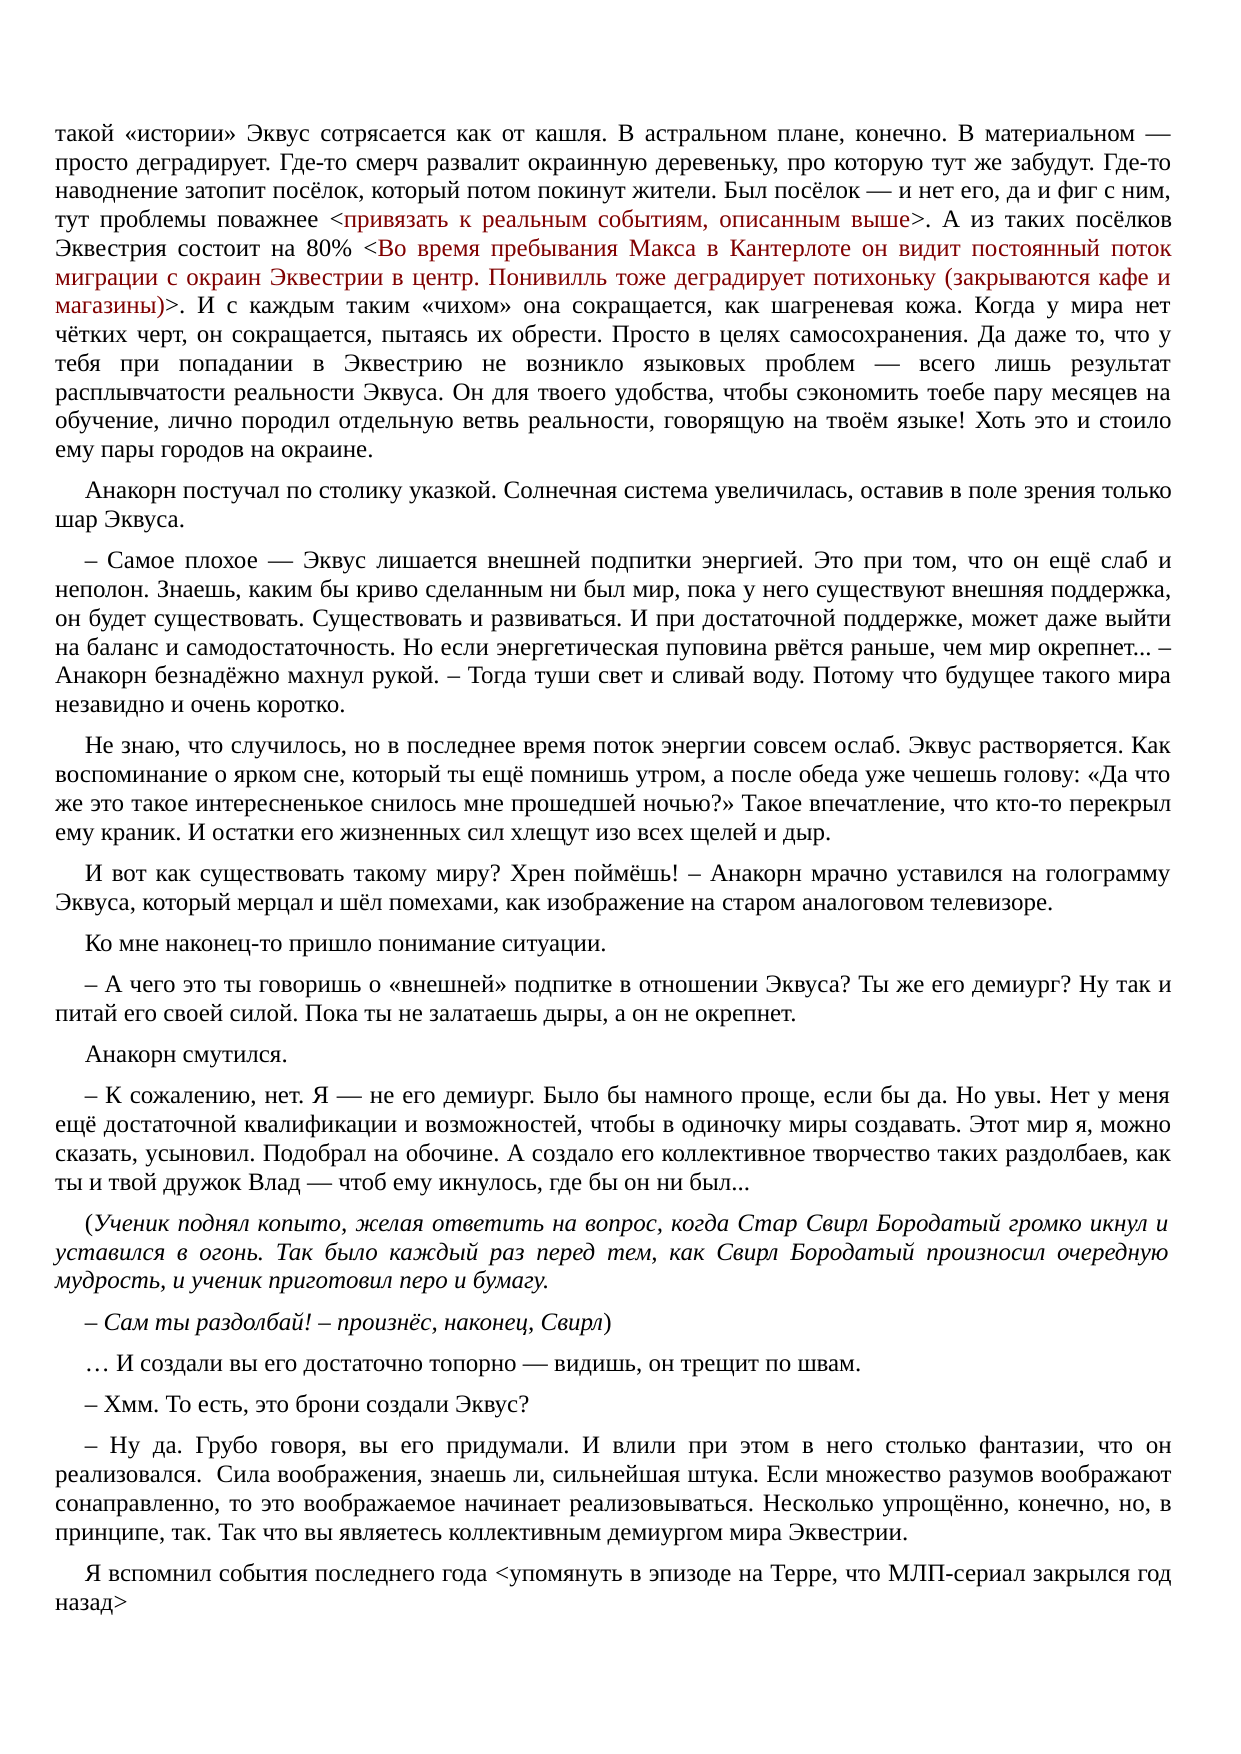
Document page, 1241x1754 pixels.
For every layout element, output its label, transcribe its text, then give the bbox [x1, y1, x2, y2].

text – К сожалению, нет. Я — не его демиург. Было бы намного проще, если бы да. Но увы. Нет у меня ещё достаточной квалификации и возможностей, чтобы в одиночку миры создавать. Этот мир я, можно сказать, усыновил. Подобрал на обочине. А создало его коллективное творчество таких раздолбаев, как ты и твой дружок Влад — чтоб ему икнулось, где бы он ни был... [55, 1081, 1172, 1196]
text – Ну да. Грубо говоря, вы его придумали. И влили при этом в него столько фантазии, что он реализовался. Сила воображения, знаешь ли, сильнейшая штука. Если множество разумов воображают сонаправленно, то это воображаемое начинает реализовываться. Несколько упрощённо, конечно, но, в принципе, так. Так что вы являетесь коллективным демиургом мира Эквестрии. [55, 1431, 1172, 1546]
text Анакорн смутился. [55, 1039, 1172, 1068]
text Я вспомнил события последнего года <упомянуть в эпизоде на Терре, что МЛП-сериал закрылся год назад> [55, 1558, 1172, 1616]
text – Сам ты раздолбай! – произнёс, наконец, Свирл) [55, 1307, 1172, 1336]
text такой «истории» Эквус сотрясается как от кашля. В астральном плане, конечно. В материальном — просто деградирует. Где-то смерч развалит окраинную деревеньку, про которую тут же забудут. Где-то наводнение затопит посёлок, который потом покинут жители. Был посёлок — и нет его, да и фиг с ним, тут проблемы поважнее <привязать к реальным событиям, описанным выше>. А из таких посёлков Эквестрия состоит на 80% <Во время пребывания Макса в Кантерлоте он видит постоянный поток миграции с окраин Эквестрии в центр. Понивилль тоже деградирует потихоньку (закрываются кафе и магазины)>. И с каждым таким «чихом» она сокращается, как шагреневая кожа. Когда у мира нет чётких черт, он сокращается, пытаясь их обрести. Просто в целях самосохранения. Да даже то, что у тебя при попадании в Эквестрию не возникло языковых проблем — всего лишь результат расплывчатости реальности Эквуса. Он для твоего удобства, чтобы сэкономить тоебе пару месяцев на обучение, лично породил отдельную ветвь реальности, говорящую на твоём языке! Хоть это и стоило ему пары городов на окраине. [55, 118, 1172, 463]
text Не знаю, что случилось, но в последнее время поток энергии совсем ослаб. Эквус растворяется. Как воспоминание о ярком сне, который ты ещё помнишь утром, а после обеда уже чешешь голову: «Да что же это такое интересненькое снилось мне прошедшей ночью?» Такое впечатление, что кто-то перекрыл ему краник. И остатки его жизненных сил хлещут изо всех щелей и дыр. [55, 731, 1172, 846]
text … И создали вы его достаточно топорно — видишь, он трещит по швам. [55, 1348, 1172, 1377]
text – Самое плохое — Эквус лишается внешней подпитки энергией. Это при том, что он ещё слаб и неполон. Знаешь, каким бы криво сделанным ни был мир, пока у него существуют внешняя поддержка, он будет существовать. Существовать и развиваться. И при достаточной поддержке, может даже выйти на баланс и самодостаточность. Но если энергетическая пуповина рвётся раньше, чем мир окрепнет... – Анакорн безнадёжно махнул рукой. – Тогда туши свет и сливай воду. Потому что будущее такого мира незавидно и очень коротко. [55, 546, 1172, 718]
text (Ученик поднял копыто, желая ответить на вопрос, когда Стар Свирл Бородатый громко икнул и уставился в огонь. Так было каждый раз перед тем, как Свирл Бородатый произносил очередную мудрость, и ученик приготовил перо и бумагу. [55, 1208, 1172, 1294]
text Анакорн постучал по столику указкой. Солнечная система увеличилась, оставив в поле зрения только шар Эквуса. [55, 476, 1172, 533]
text И вот как существовать такому миру? Хрен поймёшь! – Анакорн мрачно уставился на голограмму Эквуса, который мерцал и шёл помехами, как изображение на старом аналоговом телевизоре. [55, 858, 1172, 916]
text – Хмм. То есть, это брони создали Эквус? [55, 1389, 1172, 1418]
text – А чего это ты говоришь о «внешней» подпитке в отношении Эквуса? Ты же его демиург? Ну так и питай его своей силой. Пока ты не залатаешь дыры, а он не окрепнет. [55, 969, 1172, 1027]
text Ко мне наконец-то пришло понимание ситуации. [55, 928, 1172, 957]
